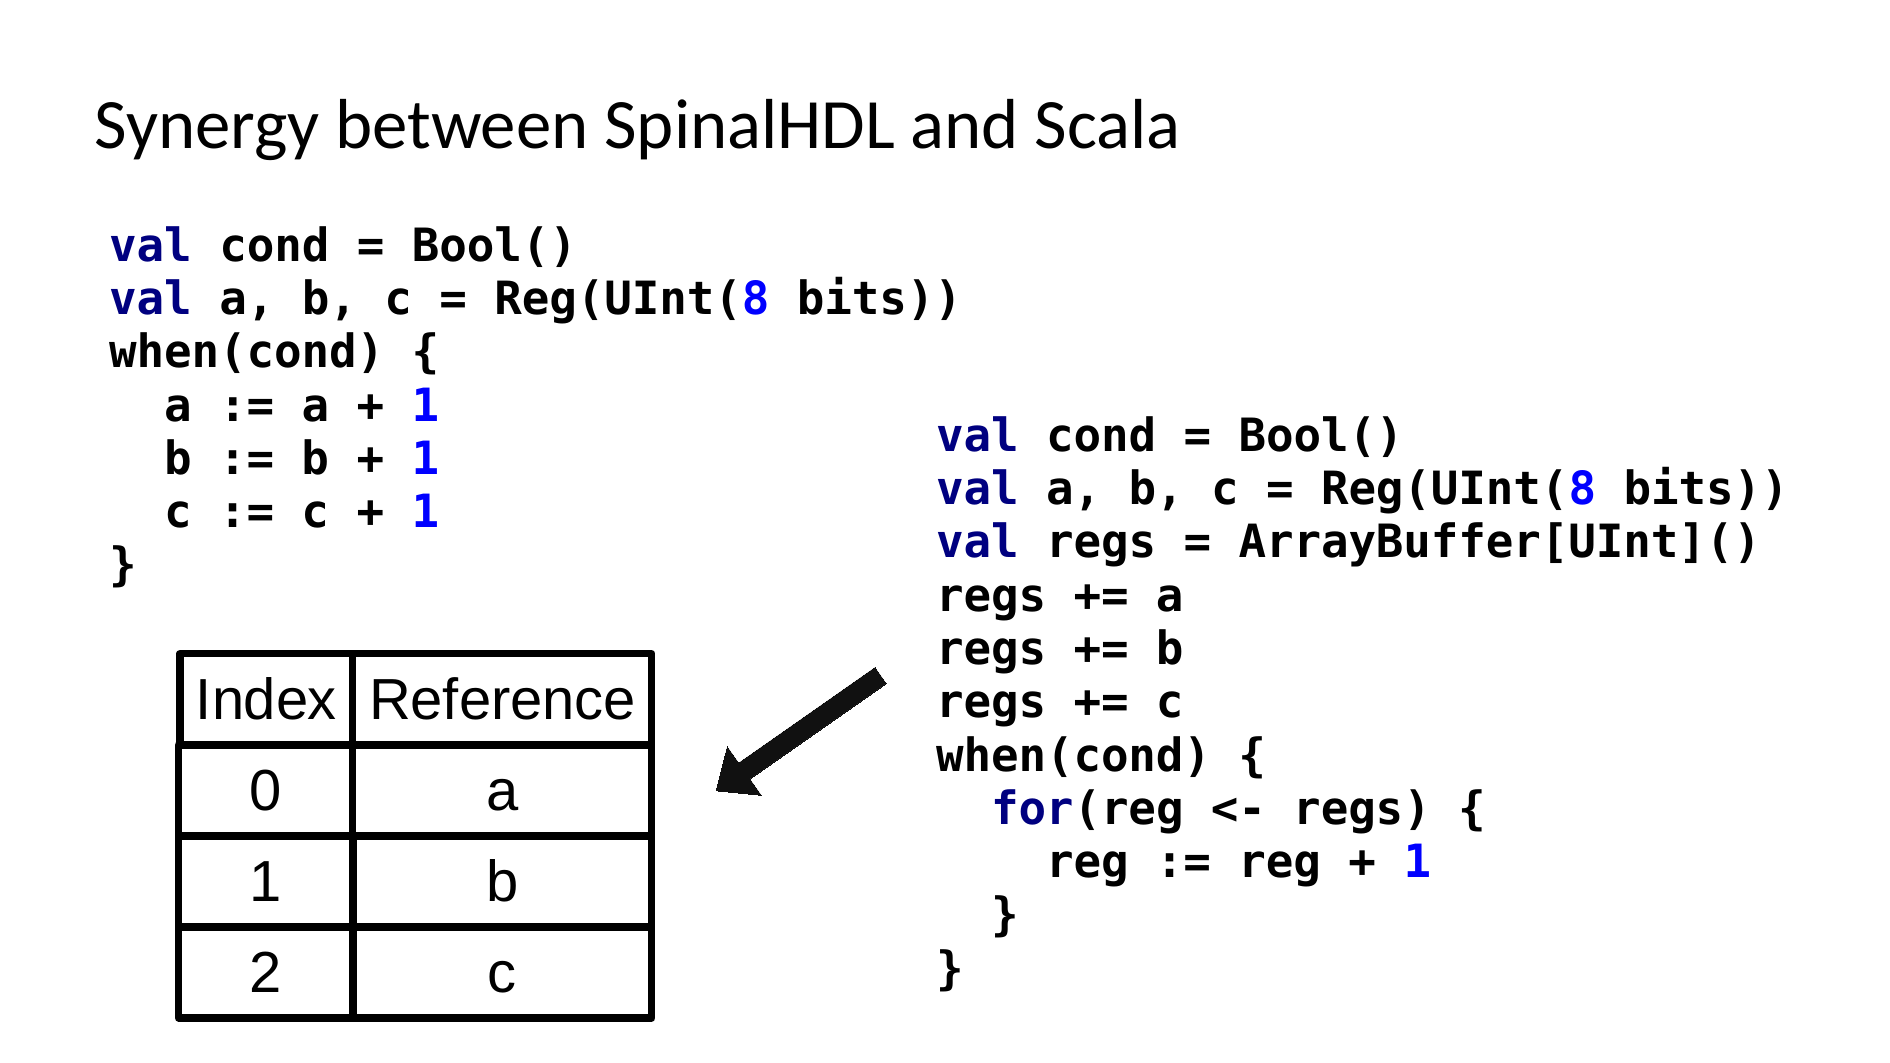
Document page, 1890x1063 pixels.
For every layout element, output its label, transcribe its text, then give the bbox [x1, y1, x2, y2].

text_box val cond = Bool() val a, b, c = Reg(UInt(8 bits)) val regs = ArrayBuffer[UInt]() regs += a regs += b regs += c when(cond) { for(reg <- regs) { reg := reg + 1 } } [921, 401, 1890, 1056]
text_box [716, 667, 887, 796]
picture [174, 650, 656, 1022]
title Synergy between SpinalHDL and Scala [94, 42, 1796, 220]
text_box val cond = Bool() val a, b, c = Reg(UInt(8 bits)) when(cond) { a := a + 1 b := b + 1 c := c + 1 } [94, 211, 1052, 662]
